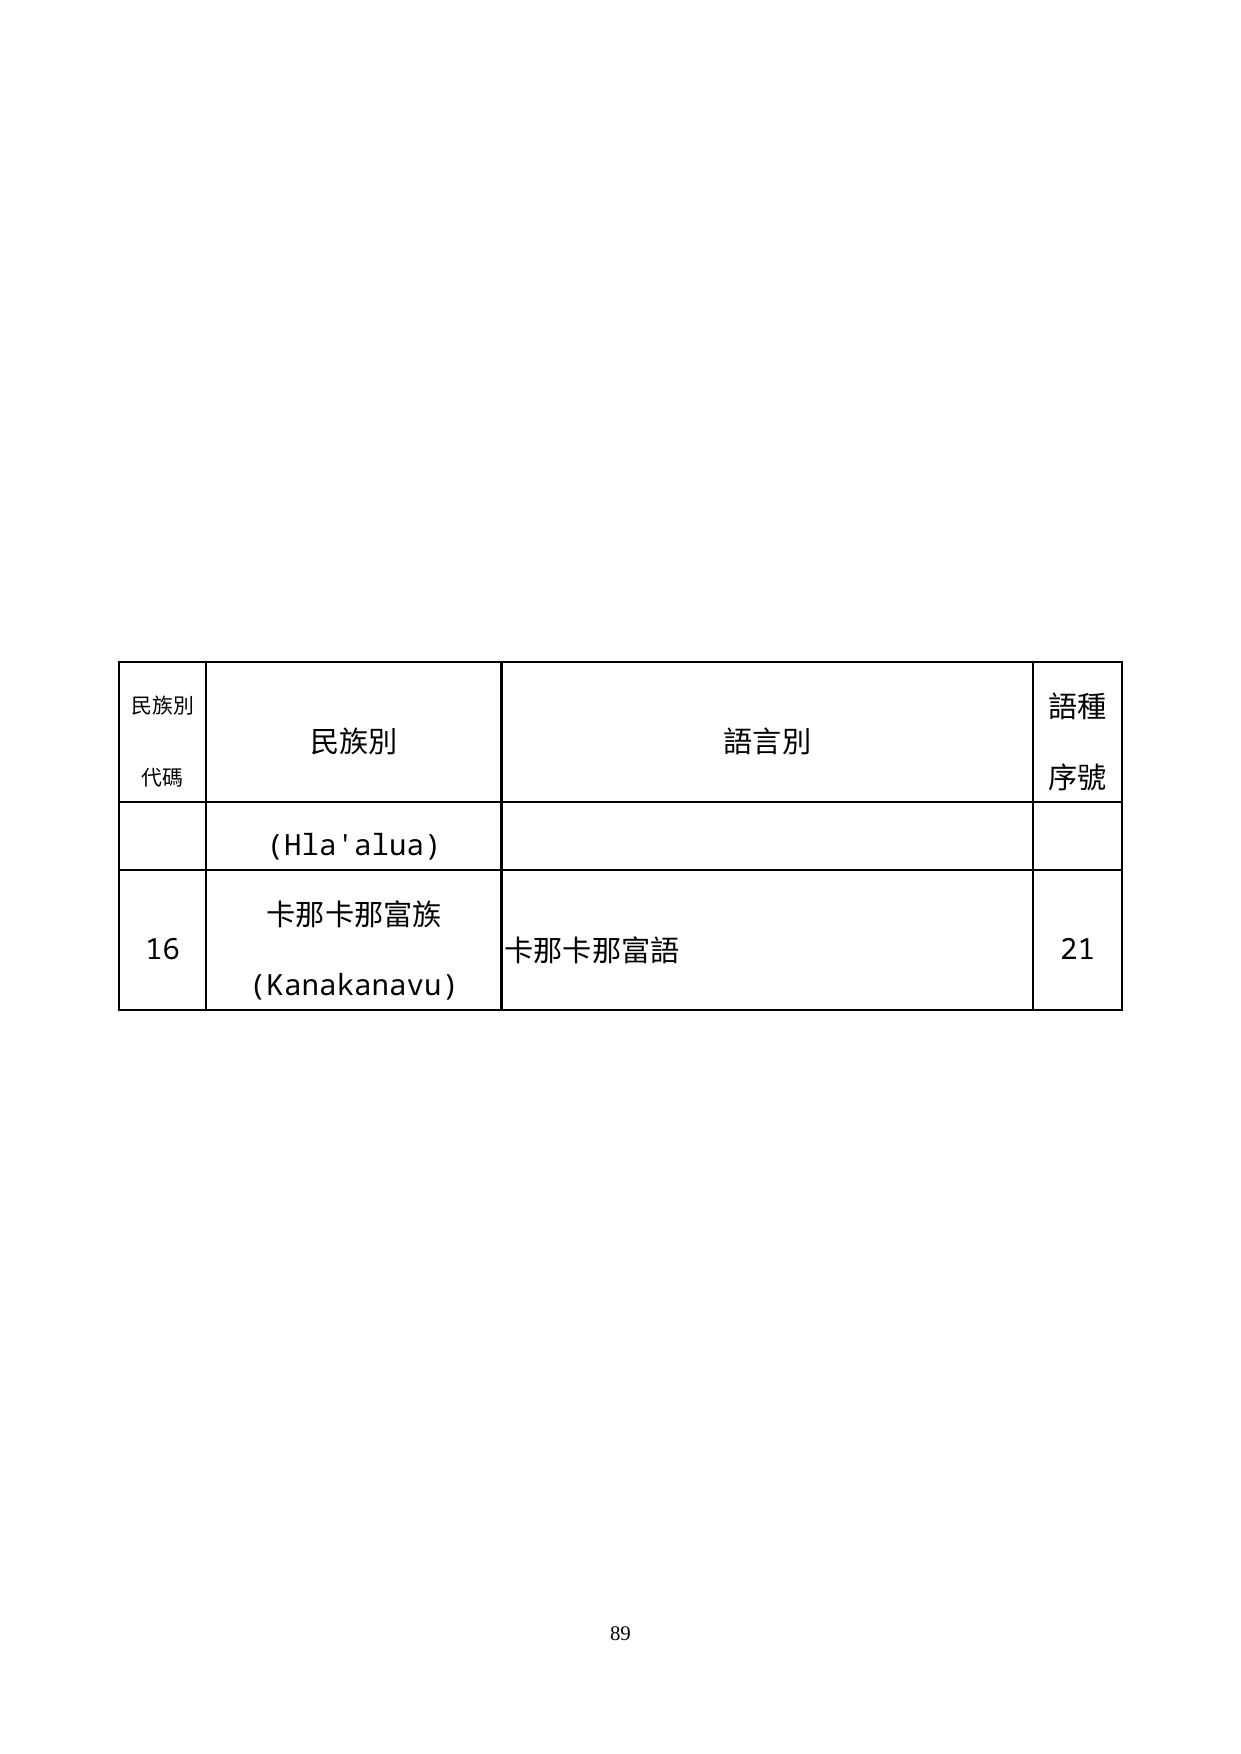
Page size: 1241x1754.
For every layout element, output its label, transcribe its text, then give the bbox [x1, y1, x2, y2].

table_cell [1034, 803, 1121, 869]
table_cell 16 [120, 871, 205, 1009]
table_header 語言別 [503, 663, 1032, 801]
table_cell [503, 803, 1032, 869]
table_cell [120, 803, 205, 869]
table_cell 21 [1034, 871, 1121, 1009]
table_cell 卡那卡那富族 (Kanakanavu) [207, 871, 500, 1009]
table_cell (Hla'alua) [207, 803, 500, 869]
table_cell 卡那卡那富語 [503, 871, 1032, 1009]
table_header 語種 序號 [1034, 663, 1121, 801]
table_header 民族別 [207, 663, 500, 801]
table_header 民族別代碼 [120, 663, 205, 801]
